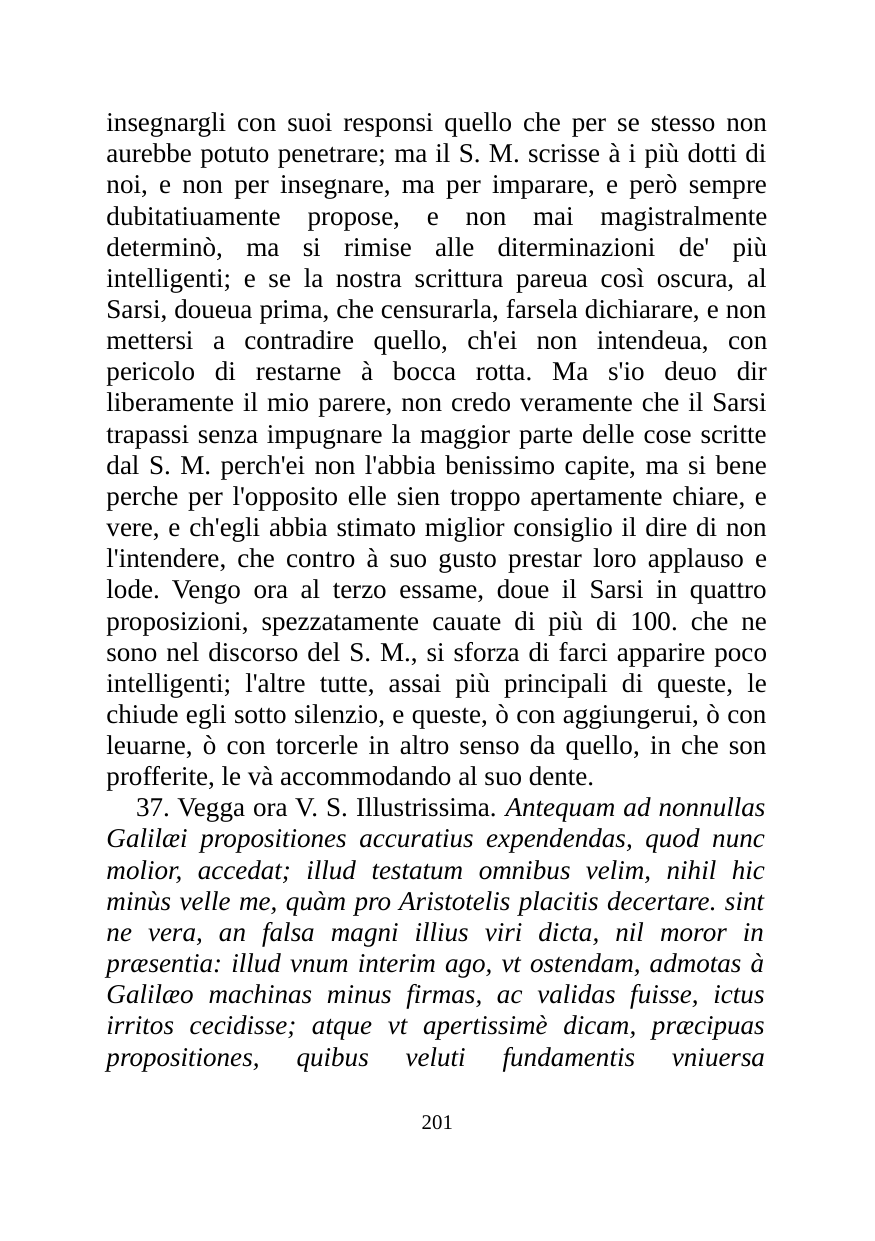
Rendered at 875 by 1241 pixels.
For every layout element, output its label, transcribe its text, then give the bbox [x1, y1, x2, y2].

text insegnargli con suoi responsi quello che per se stesso non aurebbe potuto penetrare; ma il S. M. scrisse à i più dotti di noi, e non per insegnare, ma per imparare, e però sempre dubitatiuamente propose, e non mai magistralmente determinò, ma si rimise alle diterminazioni de' più intelligenti; e se la nostra scrittura pareua così oscura, al Sarsi, doueua prima, che censurarla, farsela dichiarare, e non mettersi a contradire quello, ch'ei non intendeua, con pericolo di restarne à bocca rotta. Ma s'io deuo dir liberamente il mio parere, non credo veramente che il Sarsi trapassi senza impugnare la maggior parte delle cose scritte dal S. M. perch'ei non l'abbia benissimo capite, ma si bene perche per l'opposito elle sien troppo apertamente chiare, e vere, e ch'egli abbia stimato miglior consiglio il dire di non l'intendere, che contro à suo gusto prestar loro applauso e lode. Vengo ora al terzo essame, doue il Sarsi in quattro proposizioni, spezzatamente cauate di più di 100. che ne sono nel discorso del S. M., si sforza di farci apparire poco intelligenti; l'altre tutte, assai più principali di queste, le chiude egli sotto silenzio, e queste, ò con aggiungerui, ò con leuarne, ò con torcerle in altro senso da quello, in che son profferite, le và accommodando al suo dente. [106, 106, 768, 791]
text 37. Vegga ora V. S. Illustrissima. Antequam ad nonnullas Galilæi propositiones accuratius expendendas, quod nunc molior, accedat; illud testatum omnibus velim, nihil hic minùs velle me, quàm pro Aristotelis placitis decertare. sint ne vera, an falsa magni illius viri dicta, nil moror in præsentia: illud vnum interim ago, vt ostendam, admotas à Galilæo machinas minus firmas, ac validas fuisse, ictus irritos cecidisse; atque vt apertissimè dicam, præcipuas propositiones, quibus veluti fundamentis vniuersa [106, 791, 768, 1072]
